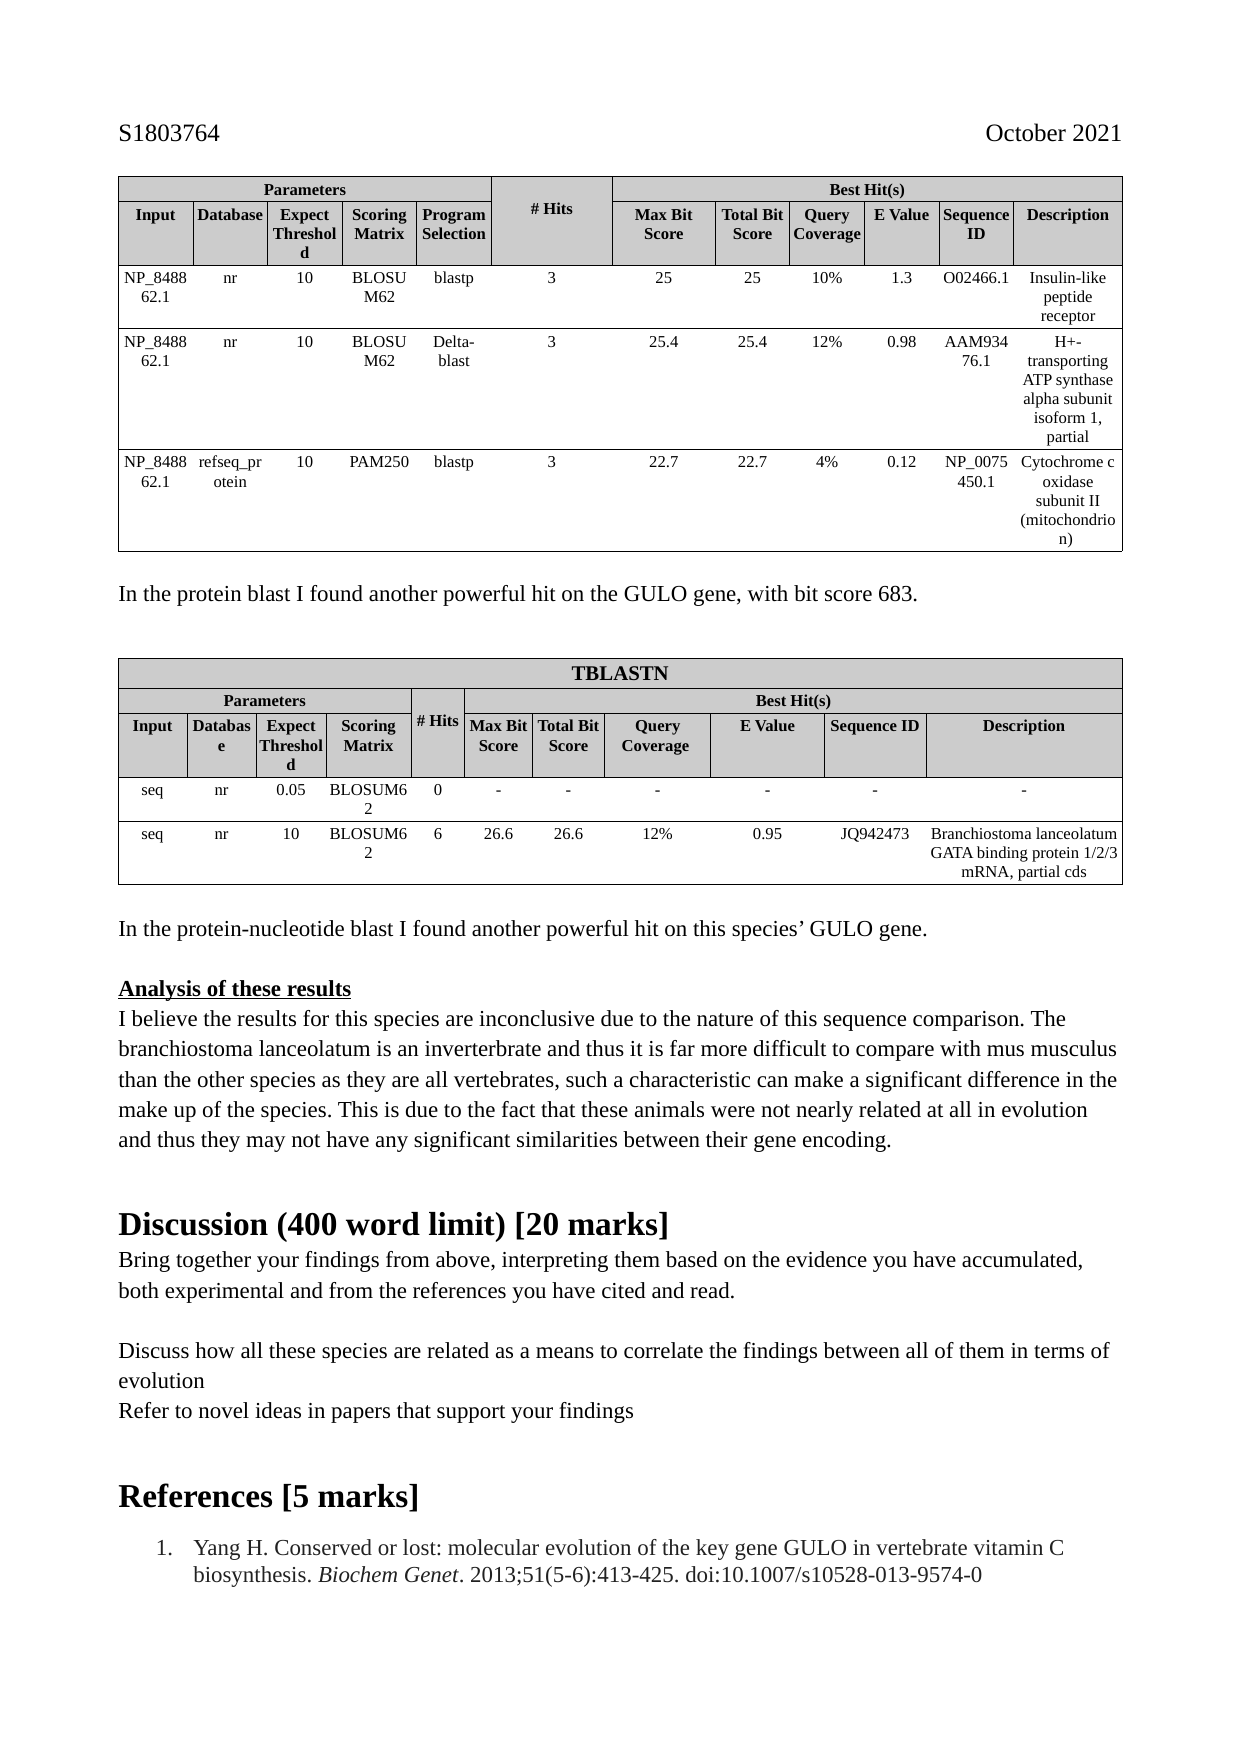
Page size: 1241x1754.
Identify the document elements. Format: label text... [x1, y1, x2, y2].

table_cell Cytochrome c oxidase subunit II (mitochondrion) [1014, 450, 1122, 551]
table_cell seq [119, 822, 187, 884]
table_cell Branchiostoma lanceolatum GATA binding protein 1/2/3 mRNA, partial cds [926, 822, 1122, 884]
table_cell 1.3 [864, 266, 939, 328]
table_cell 0.98 [864, 329, 939, 449]
table_cell Query Coverage [790, 202, 864, 265]
table_cell O02466.1 [939, 266, 1013, 328]
table_cell Parameters [119, 177, 491, 201]
list Yang H. Conserved or lost: molecular evolution of the key gene GULO in vertebrate vitamin C biosynthesis. Biochem Genet. 2013;51(5-6):413-425. doi:10.1007/s10528-013-9574-0 [156, 1534, 1122, 1587]
table_cell nr [187, 822, 256, 884]
table_cell H+-transporting ATP synthase alpha subunit isoform 1, partial [1014, 329, 1122, 449]
table_cell 12% [790, 329, 864, 449]
table_cell 0.12 [864, 450, 939, 551]
table_cell 6 [411, 822, 464, 884]
table_cell Sequence ID [825, 714, 926, 777]
table_cell BLOSUM62 [342, 329, 416, 449]
text Discussion (400 word limit) [20 marks] Bring together your findings from above, interpreting them based on the evidence you have accumulated, both experimental and from the references you have cited and read. Discuss how all these species are related as a means to correlate the findings between all of them in terms of evolution Refer to novel ideas in papers that support your findings [118, 1204, 1122, 1457]
table_cell blastp [416, 266, 491, 328]
table_cell 4% [790, 450, 864, 551]
table_cell nr [187, 778, 256, 821]
table_cell 10 [267, 266, 342, 328]
table_cell 0 [411, 778, 464, 821]
table_cell 10% [790, 266, 864, 328]
table_cell - [824, 778, 926, 821]
table_cell 12% [604, 822, 710, 884]
table_cell nr [193, 329, 267, 449]
table_cell BLOSUM62 [326, 822, 411, 884]
table_cell seq [119, 778, 187, 821]
table_cell 0.95 [710, 822, 824, 884]
table_cell - [465, 778, 532, 821]
table_cell Description [1014, 202, 1122, 265]
table_cell 25 [715, 266, 789, 328]
table_cell 3 [491, 266, 612, 328]
table_cell 25 [612, 266, 715, 328]
text In the protein-nucleotide blast I found another powerful hit on this species’ GULO gene. Analysis of these results I believe the results for this species are inconclusive due to the nature of this sequence comparison. The branchiostoma lanceolatum is an inverterbrate and thus it is far more difficult to compare with mus musculus than the other species as they are all vertebrates, such a characteristic can make a significant difference in the make up of the species. This is due to the fact that these animals were not nearly related at all in evolution and thus they may not have any significant similarities between their gene encoding. [118, 885, 1122, 1186]
table_cell # Hits [492, 177, 612, 265]
table_cell refseq_protein [193, 450, 267, 551]
text In the protein blast I found another powerful hit on the GULO gene, with bit score 683. [118, 580, 1122, 639]
table_cell Query Coverage [605, 714, 710, 777]
table_cell nr [193, 266, 267, 328]
table_cell Sequence ID [940, 202, 1013, 265]
table_cell Program Selection [417, 202, 491, 265]
table_cell NP_848862.1 [119, 450, 193, 551]
table_cell Max Bit Score [613, 202, 715, 265]
table_cell Total Bit Score [716, 202, 789, 265]
table_cell 3 [491, 329, 612, 449]
table_header TBLASTN [119, 659, 1122, 688]
table_cell BLOSUM62 [326, 778, 411, 821]
table_cell Delta-blast [416, 329, 491, 449]
table_cell Insulin-like peptide receptor [1014, 266, 1122, 328]
table_cell Expect Threshold [257, 714, 326, 777]
table_cell Parameters [119, 689, 411, 713]
table_cell E Value [865, 202, 939, 265]
table_cell NP_848862.1 [119, 329, 193, 449]
table_cell Scoring Matrix [343, 202, 416, 265]
table_cell 3 [491, 450, 612, 551]
table_cell AAM93476.1 [939, 329, 1013, 449]
table_cell 0.05 [256, 778, 326, 821]
table_cell JQ942473 [824, 822, 926, 884]
table_cell 26.6 [532, 822, 604, 884]
table_cell - [604, 778, 710, 821]
table_cell Input [119, 202, 193, 265]
table_cell - [710, 778, 824, 821]
table_cell - [926, 778, 1122, 821]
table_cell PAM250 [342, 450, 416, 551]
table_cell Input [119, 714, 187, 777]
table_cell Best Hit(s) [613, 177, 1122, 201]
text References [5 marks] [118, 1476, 1122, 1514]
table_cell - [532, 778, 604, 821]
table_cell NP_0075450.1 [939, 450, 1013, 551]
table_cell Expect Threshold [268, 202, 342, 265]
table_cell Database [188, 714, 256, 777]
table_cell E Value [711, 714, 824, 777]
table_cell Total Bit Score [533, 714, 604, 777]
table_cell 10 [267, 450, 342, 551]
table_cell Description [927, 714, 1122, 777]
table_cell # Hits [412, 689, 464, 777]
table_cell 10 [256, 822, 326, 884]
table_cell NP_848862.1 [119, 266, 193, 328]
table_cell 26.6 [465, 822, 532, 884]
table_cell blastp [416, 450, 491, 551]
table_cell 25.4 [715, 329, 789, 449]
table_cell 22.7 [612, 450, 715, 551]
table_cell Database [194, 202, 267, 265]
table_cell 25.4 [612, 329, 715, 449]
table_cell Scoring Matrix [327, 714, 411, 777]
table_cell Best Hit(s) [465, 689, 1122, 713]
table_cell 22.7 [715, 450, 789, 551]
table_cell BLOSUM62 [342, 266, 416, 328]
table_cell Max Bit Score [465, 714, 532, 777]
table_cell 10 [267, 329, 342, 449]
